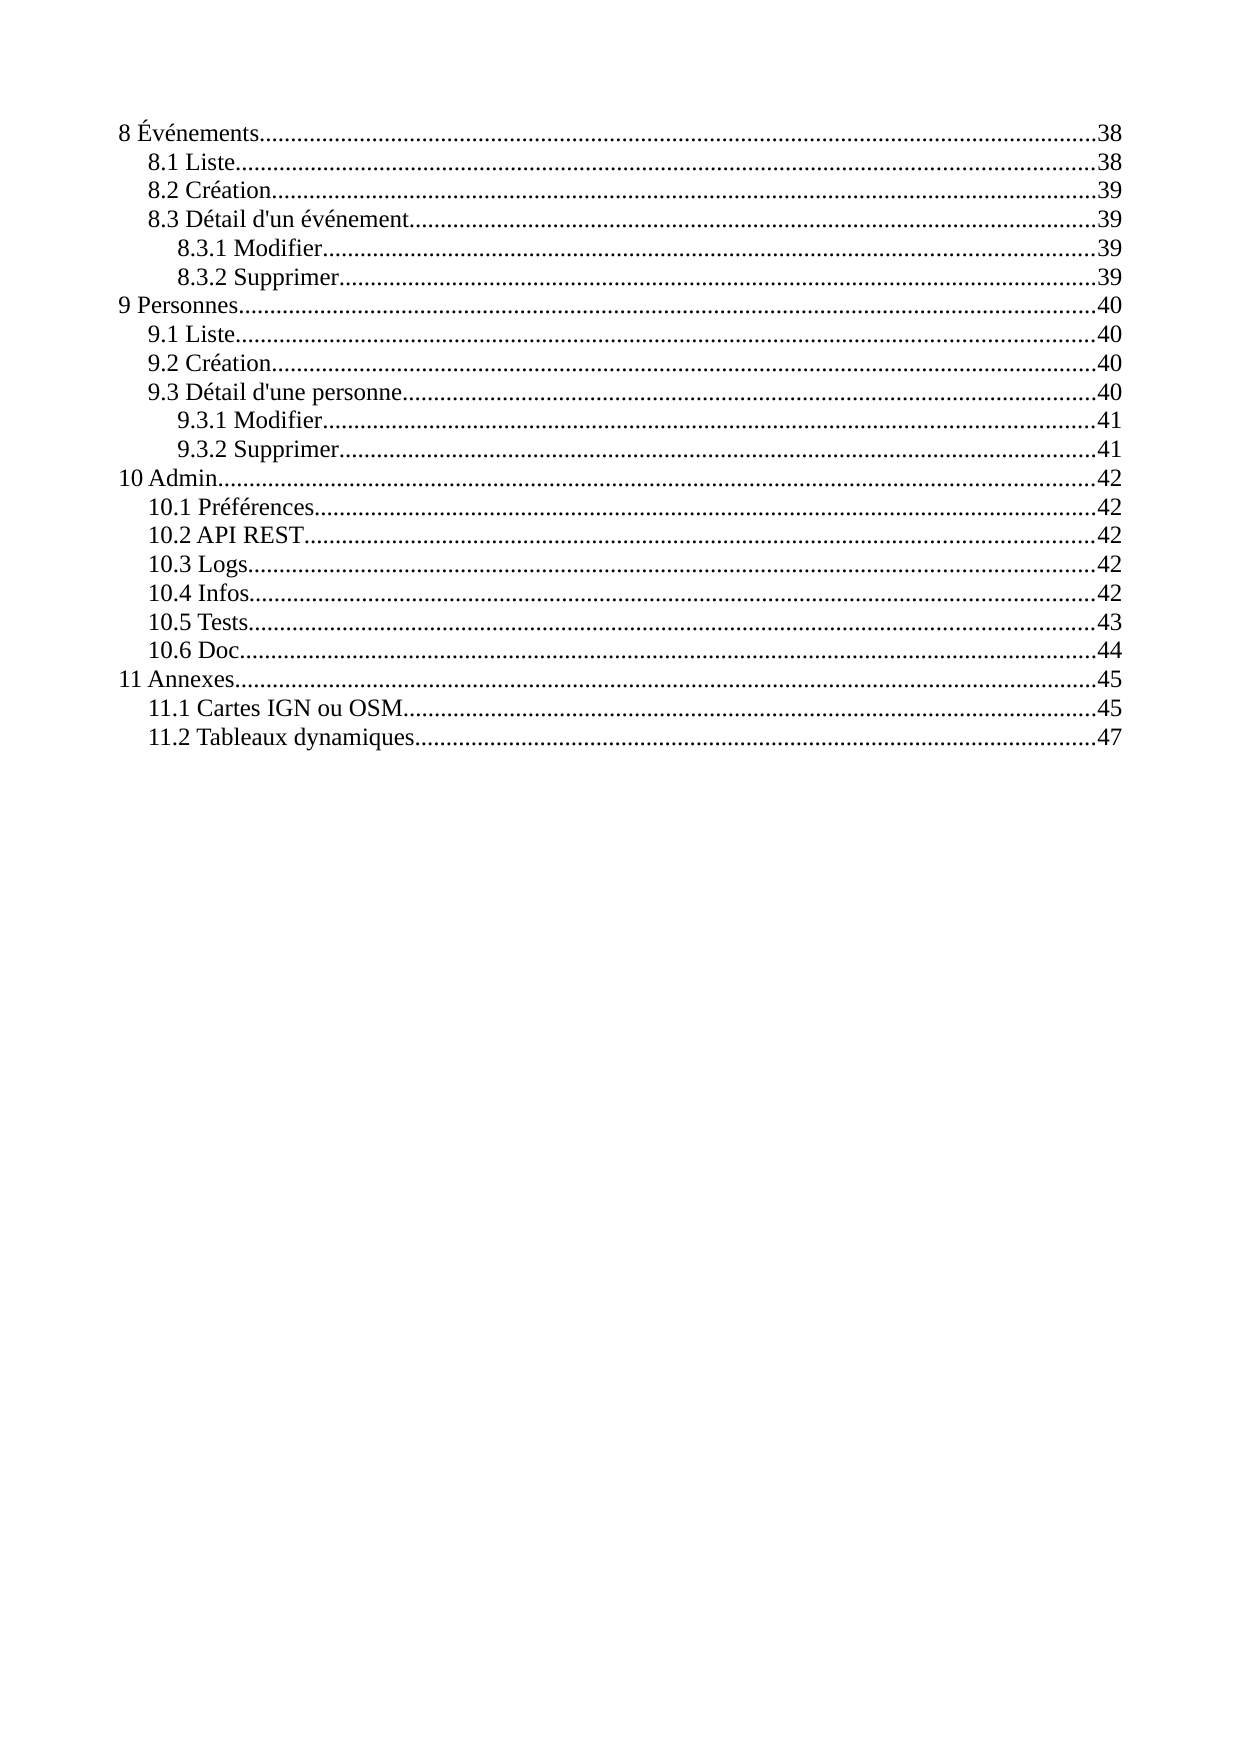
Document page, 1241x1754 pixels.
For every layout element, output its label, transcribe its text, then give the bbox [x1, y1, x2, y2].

text 8.3.1 Modifier 39 [177, 233, 1122, 262]
text 9.3 Détail d'une personne 40 [148, 377, 1122, 406]
text 9.3.2 Supprimer 41 [177, 434, 1122, 463]
text 10.5 Tests 43 [148, 607, 1122, 636]
text 9.1 Liste 40 [148, 319, 1122, 348]
text 10.1 Préférences 42 [148, 492, 1122, 521]
text 8.3 Détail d'un événement 39 [148, 204, 1122, 233]
text 10.6 Doc 44 [148, 636, 1122, 664]
text 11.1 Cartes IGN ou OSM 45 [148, 693, 1122, 722]
text 9 Personnes 40 [118, 291, 1122, 319]
text 11 Annexes 45 [118, 664, 1122, 693]
text 8.2 Création 39 [148, 176, 1122, 204]
text 10 Admin 42 [118, 463, 1122, 492]
text 8.1 Liste 38 [148, 147, 1122, 176]
text 9.2 Création 40 [148, 348, 1122, 377]
text 10.3 Logs 42 [148, 549, 1122, 578]
text 10.2 API REST 42 [148, 521, 1122, 549]
text 10.4 Infos 42 [148, 578, 1122, 607]
text 8.3.2 Supprimer 39 [177, 262, 1122, 291]
text 8 Événements 38 [118, 118, 1122, 147]
text 11.2 Tableaux dynamiques 47 [148, 722, 1122, 751]
text 9.3.1 Modifier 41 [177, 406, 1122, 434]
